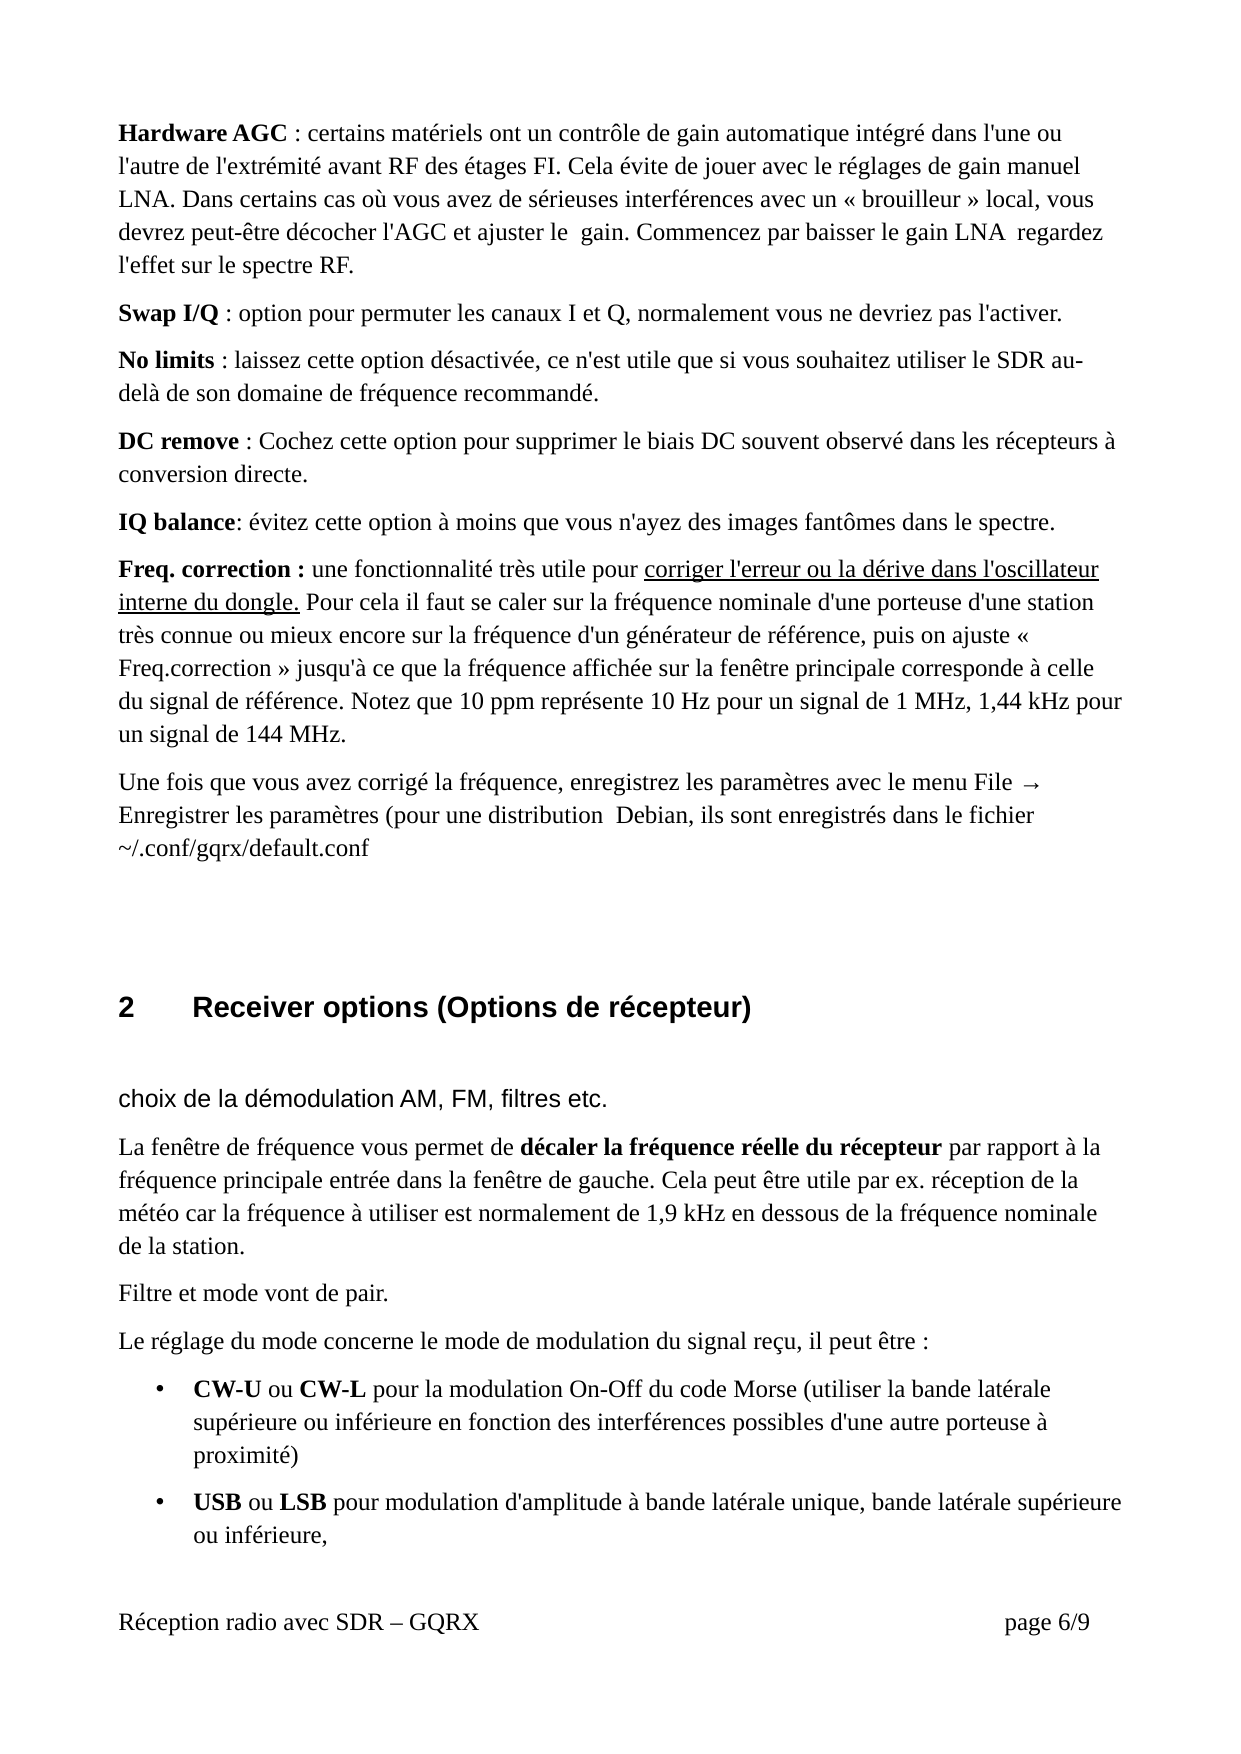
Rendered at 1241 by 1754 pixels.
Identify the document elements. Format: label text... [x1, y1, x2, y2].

text Filtre et mode vont de pair. [118, 1278, 1122, 1307]
subtitle Receiver options (Options de récepteur) [118, 990, 1122, 1024]
text Hardware AGC : certains matériels ont un contrôle de gain automatique intégré dans l'une ou l'autre de l'extrémité avant RF des étages FI. Cela évite de jouer avec le réglages de gain manuel LNA. Dans certains cas où vous avez de sérieuses interférences avec un « brouilleur » local, vous devrez peut-être décocher l'AGC et ajuster le gain. Commencez par baisser le gain LNA regardez l'effet sur le spectre RF. [118, 118, 1122, 279]
text DC remove : Cochez cette option pour supprimer le biais DC souvent observé dans les récepteurs à conversion directe. [118, 426, 1122, 488]
list CW-U ou CW-L pour la modulation On-Off du code Morse (utiliser la bande latérale supérieure ou inférieure en fonction des interférences possibles d'une autre porteuse à proximité) [156, 1374, 1122, 1468]
text La fenêtre de fréquence vous permet de décaler la fréquence réelle du récepteur par rapport à la fréquence principale entrée dans la fenêtre de gauche. Cela peut être utile par ex. réception de la météo car la fréquence à utiliser est normalement de 1,9 kHz en dessous de la fréquence nominale de la station. [118, 1132, 1122, 1260]
text choix de la démodulation AM, FM, filtres etc. [118, 1084, 1122, 1113]
text No limits : laissez cette option désactivée, ce n'est utile que si vous souhaitez utiliser le SDR au-delà de son domaine de fréquence recommandé. [118, 345, 1122, 407]
text Une fois que vous avez corrigé la fréquence, enregistrez les paramètres avec le menu File → Enregistrer les paramètres (pour une distribution Debian, ils sont enregistrés dans le fichier ~/.conf/gqrx/default.conf [118, 767, 1122, 862]
text Freq. correction : une fonctionnalité très utile pour corriger l'erreur ou la dérive dans l'oscillateur interne du dongle. Pour cela il faut se caler sur la fréquence nominale d'une porteuse d'une station très connue ou mieux encore sur la fréquence d'un générateur de référence, puis on ajuste « Freq.correction » jusqu'à ce que la fréquence affichée sur la fenêtre principale corresponde à celle du signal de référence. Notez que 10 ppm représente 10 Hz pour un signal de 1 MHz, 1,44 kHz pour un signal de 144 MHz. [118, 554, 1122, 748]
text IQ balance: évitez cette option à moins que vous n'ayez des images fantômes dans le spectre. [118, 507, 1122, 535]
text Le réglage du mode concerne le mode de modulation du signal reçu, il peut être : [118, 1326, 1122, 1355]
list USB ou LSB pour modulation d'amplitude à bande latérale unique, bande latérale supérieure ou inférieure, [156, 1487, 1122, 1549]
text Swap I/Q : option pour permuter les canaux I et Q, normalement vous ne devriez pas l'activer. [118, 298, 1122, 327]
